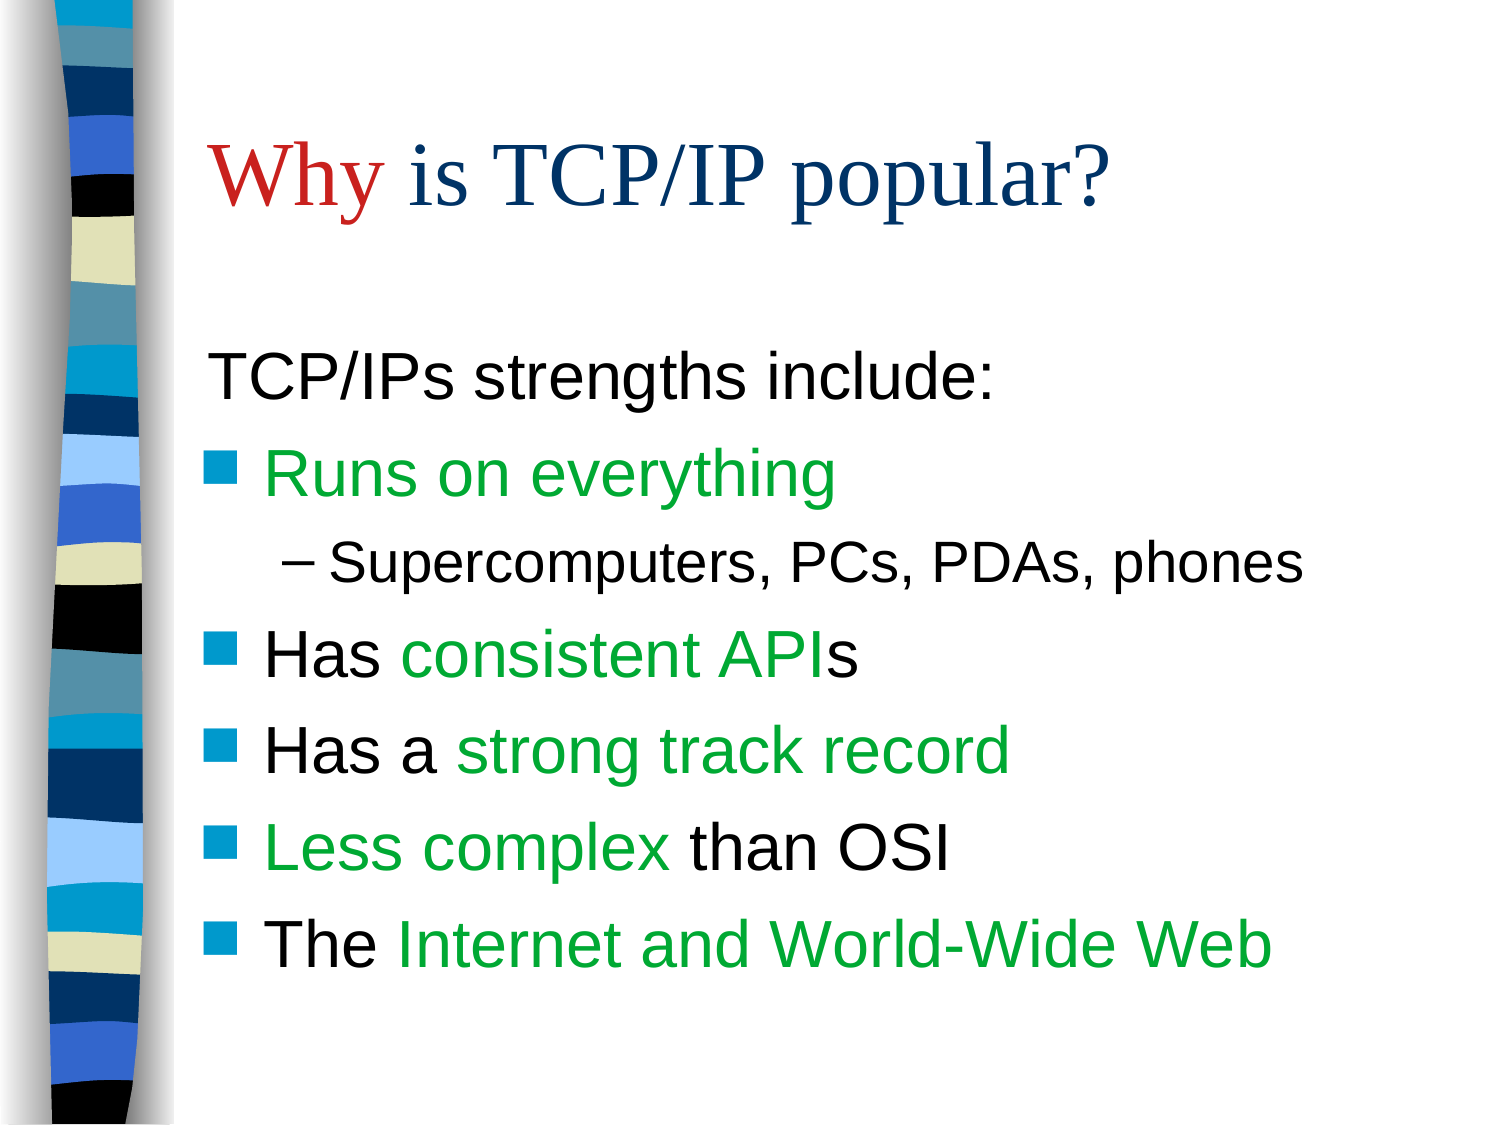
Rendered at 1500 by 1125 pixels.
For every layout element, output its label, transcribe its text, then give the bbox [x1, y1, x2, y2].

title Why is TCP/IP popular? [192, 74, 1468, 263]
list TCP/IPs strengths include: Runs on everything Supercomputers, PCs, PDAs, phones Has consistent APIs Has a strong track record Less complex than OSI The Internet and World-Wide Web [192, 324, 1468, 1000]
